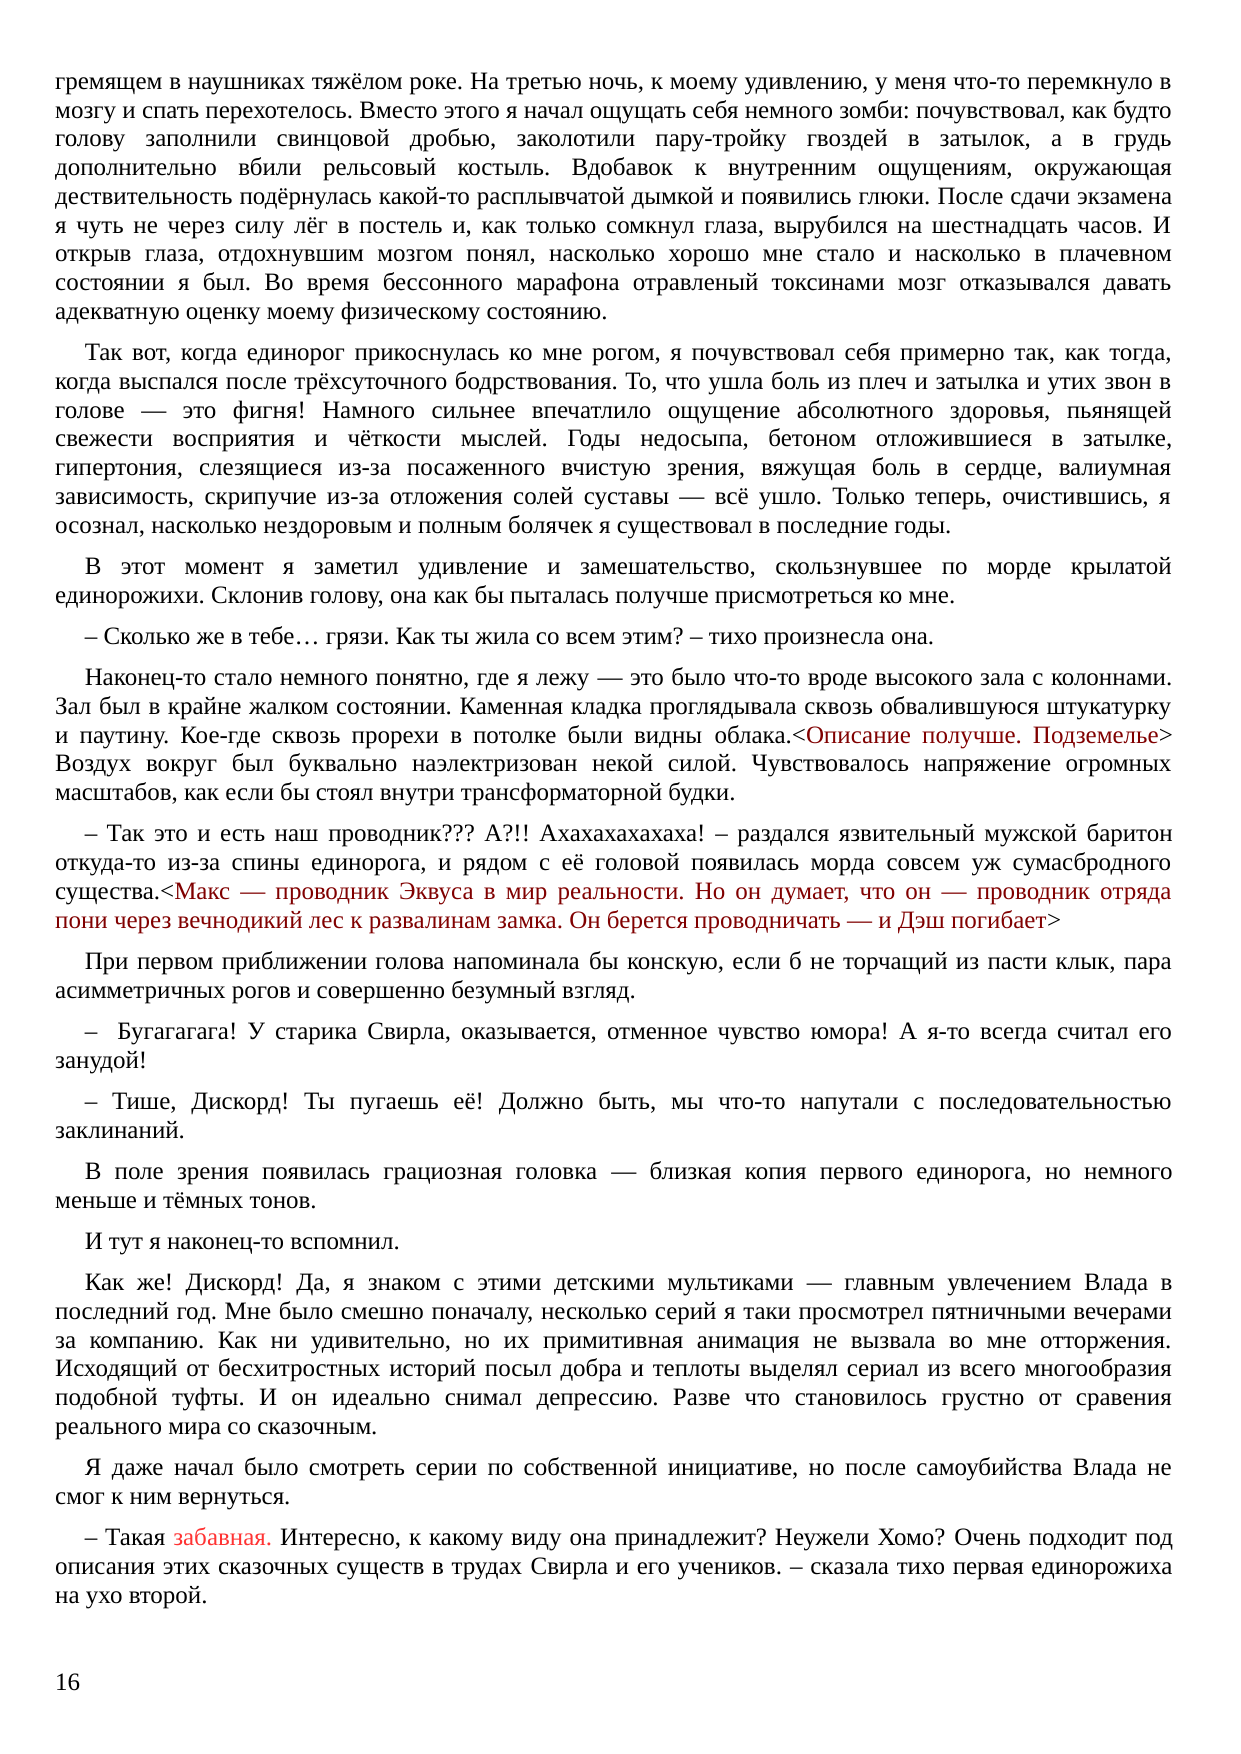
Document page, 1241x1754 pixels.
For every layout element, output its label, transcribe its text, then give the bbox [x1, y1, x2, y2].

text Как же! Дискорд! Да, я знаком с этими детскими мультиками — главным увлечением Влада в последний год. Мне было смешно поначалу, несколько серий я таки просмотрел пятничными вечерами за компанию. Как ни удивительно, но их примитивная анимация не вызвала во мне отторжения. Исходящий от бесхитростных историй посыл добра и теплоты выделял сериал из всего многообразия подобной туфты. И он идеально снимал депрессию. Разве что становилось грустно от сравения реального мира со сказочным. [55, 1267, 1173, 1440]
text В этот момент я заметил удивление и замешательство, скользнувшее по морде крылатой единорожихи. Склонив голову, она как бы пыталась получше присмотреться ко мне. [55, 551, 1173, 608]
text Наконец-то стало немного понятно, где я лежу — это было что-то вроде высокого зала с колоннами. Зал был в крайне жалком состоянии. Каменная кладка проглядывала сквозь обвалившуюся штукатурку и паутину. Кое-где сквозь прорехи в потолке были видны облака.<Описание получше. Подземелье> Воздух вокруг был буквально наэлектризован некой силой. Чувствовалось напряжение огромных масштабов, как если бы стоял внутри трансформаторной будки. [55, 662, 1173, 806]
text гремящем в наушниках тяжёлом роке. На третью ночь, к моему удивлению, у меня что-то перемкнуло в мозгу и спать перехотелось. Вместо этого я начал ощущать себя немного зомби: почувствовал, как будто голову заполнили свинцовой дробью, заколотили пару-тройку гвоздей в затылок, а в грудь дополнительно вбили рельсовый костыль. Вдобавок к внутренним ощущениям, окружающая дествительность подёрнулась какой-то расплывчатой дымкой и появились глюки. После сдачи экзамена я чуть не через силу лёг в постель и, как только сомкнул глаза, вырубился на шестнадцать часов. И открыв глаза, отдохнувшим мозгом понял, насколько хорошо мне стало и насколько в плачевном состоянии я был. Во время бессонного марафона отравленый токсинами мозг отказывался давать адекватную оценку моему физическому состоянию. [55, 66, 1173, 325]
text – Сколько же в тебе… грязи. Как ты жила со всем этим? – тихо произнесла она. [55, 621, 1173, 650]
text – Бугагагага! У старика Свирла, оказывается, отменное чувство юмора! А я-то всегда считал его занудой! [55, 1016, 1173, 1073]
text Я даже начал было смотреть серии по собственной инициативе, но после самоубийства Влада не смог к ним вернуться. [55, 1452, 1173, 1510]
text В поле зрения появилась грациозная головка — близкая копия первого единорога, но немного меньше и тёмных тонов. [55, 1156, 1173, 1213]
text Так вот, когда единорог прикоснулась ко мне рогом, я почувствовал себя примерно так, как тогда, когда выспался после трёхсуточного бодрствования. То, что ушла боль из плеч и затылка и утих звон в голове — это фигня! Намного сильнее впечатлило ощущение абсолютного здоровья, пьянящей свежести восприятия и чёткости мыслей. Годы недосыпа, бетоном отложившиеся в затылке, гипертония, слезящиеся из-за посаженного вчистую зрения, вяжущая боль в сердце, валиумная зависимость, скрипучие из-за отложения солей суставы — всё ушло. Только теперь, очистившись, я осознал, насколько нездоровым и полным болячек я существовал в последние годы. [55, 337, 1173, 538]
text – Так это и есть наш проводник??? А?!! Ахахахахахаха! – раздался язвительный мужской баритон откуда-то из-за спины единорога, и рядом с её головой появилась морда совсем уж сумасбродного существа.<Макс — проводник Эквуса в мир реальности. Но он думает, что он — проводник отряда пони через вечнодикий лес к развалинам замка. Он берется проводничать — и Дэш погибает> [55, 818, 1173, 933]
text И тут я наконец-то вспомнил. [55, 1226, 1173, 1255]
text – Тише, Дискорд! Ты пугаешь её! Должно быть, мы что-то напутали с последовательностью заклинаний. [55, 1086, 1173, 1143]
text – Такая забавная. Интересно, к какому виду она принадлежит? Неужели Хомо? Очень подходит под описания этих сказочных существ в трудах Свирла и его учеников. – сказала тихо первая единорожиха на ухо второй. [55, 1522, 1173, 1608]
text При первом приближении голова напоминала бы конскую, если б не торчащий из пасти клык, пара асимметричных рогов и совершенно безумный взгляд. [55, 946, 1173, 1003]
